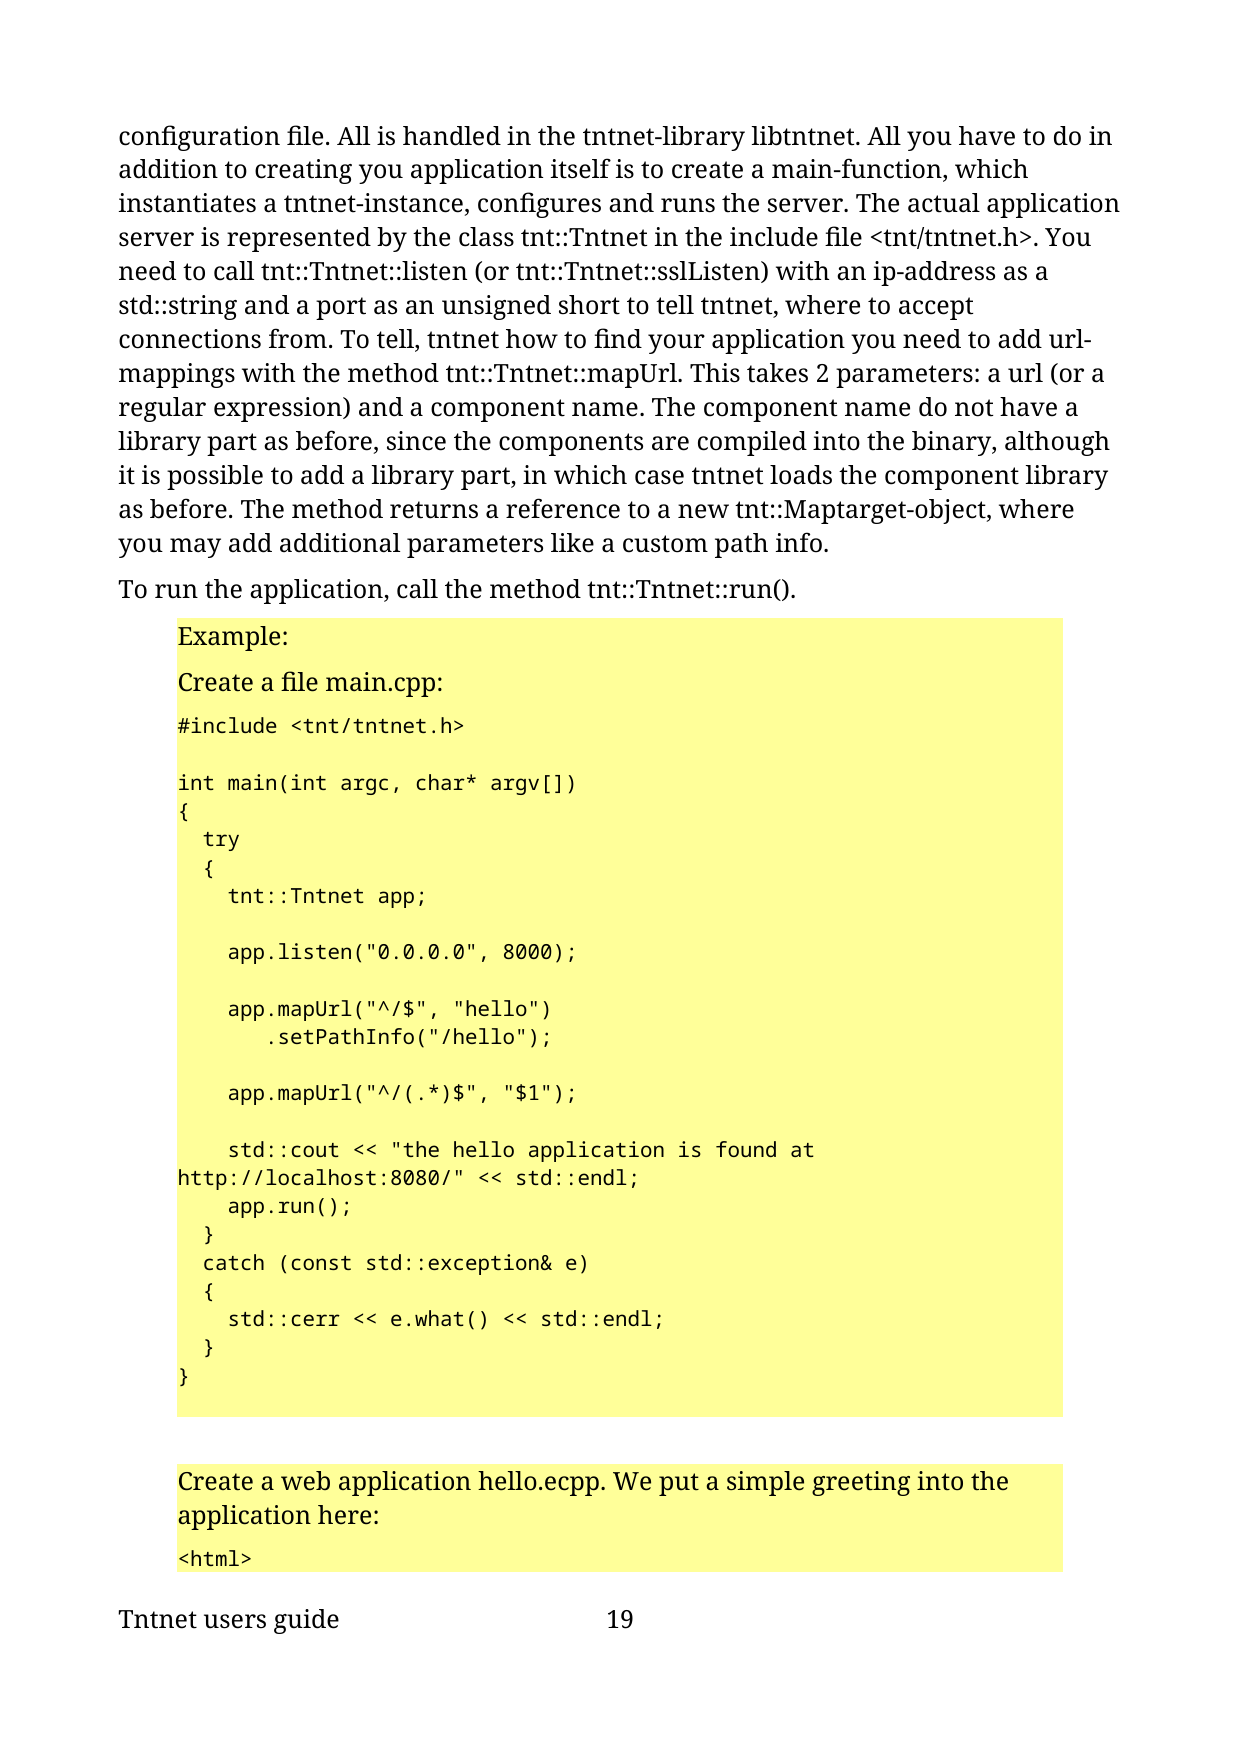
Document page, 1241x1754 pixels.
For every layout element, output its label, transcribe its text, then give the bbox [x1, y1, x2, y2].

text Create a web application hello.ecpp. We put a simple greeting into the application here: [177, 1464, 1063, 1532]
text { [177, 796, 1063, 824]
text app.run(); [177, 1191, 1063, 1219]
text { [177, 1276, 1063, 1304]
text .setPathInfo("/hello"); [177, 1022, 1063, 1050]
text { [177, 853, 1063, 881]
text To run the application, call the method tnt::Tntnet::run(). [118, 572, 1122, 606]
text catch (const std::exception& e) [177, 1248, 1063, 1276]
text #include <tnt/tntnet.h> [177, 711, 1063, 740]
text app.mapUrl("^/$", "hello") [177, 994, 1063, 1022]
text app.listen("0.0.0.0", 8000); [177, 937, 1063, 966]
text app.mapUrl("^/(.*)$", "$1"); [177, 1078, 1063, 1107]
text Example: [177, 618, 1063, 652]
text tnt::Tntnet app; [177, 881, 1063, 909]
text try [177, 824, 1063, 853]
text std::cout << "the hello application is found at http://localhost:8080/" << std::endl; [177, 1135, 1063, 1191]
text int main(int argc, char* argv[]) [177, 768, 1063, 796]
text configuration file. All is handled in the tntnet-library libtntnet. All you have to do in addition to creating you application itself is to create a main-function, which instantiates a tntnet-instance, configures and runs the server. The actual application server is represented by the class tnt::Tntnet in the include file <tnt/tntnet.h>. You need to call tnt::Tntnet::listen (or tnt::Tntnet::sslListen) with an ip-address as a std::string and a port as an unsigned short to tell tntnet, where to accept connections from. To tell, tntnet how to find your application you need to add url-mappings with the method tnt::Tntnet::mapUrl. This takes 2 parameters: a url (or a regular expression) and a component name. The component name do not have a library part as before, since the components are compiled into the binary, although it is possible to add a library part, in which case tntnet loads the component library as before. The method returns a reference to a new tnt::Maptarget-object, where you may add additional parameters like a custom path info. [118, 118, 1122, 559]
text } [177, 1332, 1063, 1361]
text Create a file main.cpp: [177, 665, 1063, 699]
text std::cerr << e.what() << std::endl; [177, 1304, 1063, 1332]
text } [177, 1361, 1063, 1389]
text <html> [177, 1544, 1063, 1572]
